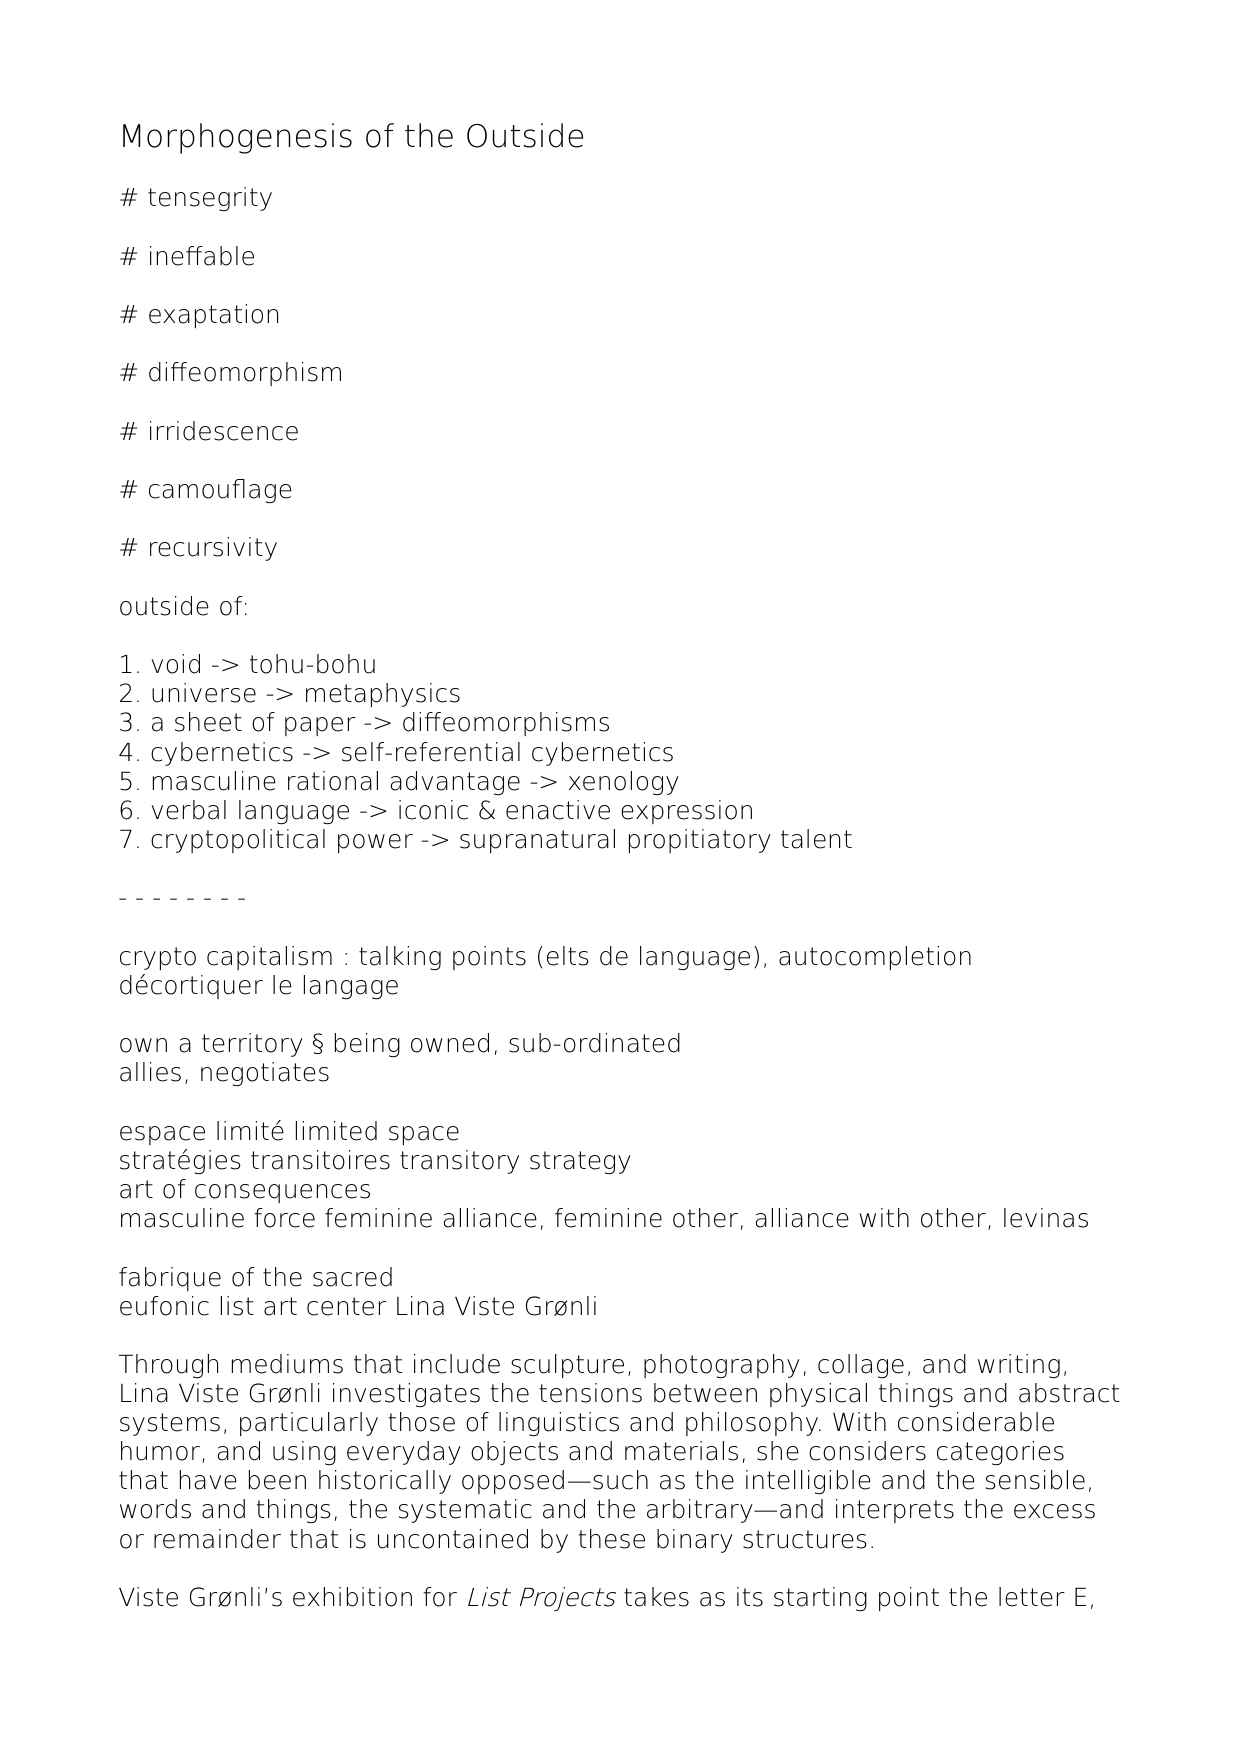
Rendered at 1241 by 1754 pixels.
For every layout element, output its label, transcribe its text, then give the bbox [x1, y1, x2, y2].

text fabrique of the sacred [118, 1263, 1122, 1292]
text - - - - - - - - [118, 884, 1122, 913]
text # ineffable [118, 242, 1122, 271]
text 3. a sheet of paper -> diffeomorphisms [118, 709, 1122, 738]
text décortiquer le langage [118, 971, 1122, 1000]
text allies, negotiates [118, 1059, 1122, 1088]
text 7. cryptopolitical power -> supranatural propitiatory talent [118, 825, 1122, 854]
text 2. universe -> metaphysics [118, 679, 1122, 709]
text art of consequences [118, 1175, 1122, 1204]
text 4. cybernetics -> self-referential cybernetics [118, 738, 1122, 767]
text # recursivity [118, 534, 1122, 563]
text masculine force feminine alliance, feminine other, alliance with other, levinas [118, 1204, 1122, 1234]
text # irridescence [118, 417, 1122, 446]
text eufonic list art center Lina Viste Grønli [118, 1292, 1122, 1321]
text # exaptation [118, 300, 1122, 329]
text # tensegrity [118, 184, 1122, 213]
text Morphogenesis of the Outside [118, 118, 1122, 154]
text outside of: [118, 592, 1122, 621]
text espace limité limited space [118, 1117, 1122, 1146]
text crypto capitalism : talking points (elts de language), autocompletion [118, 942, 1122, 971]
text own a territory § being owned, sub-ordinated [118, 1029, 1122, 1059]
text 5. masculine rational advantage -> xenology [118, 767, 1122, 796]
text # camouflage [118, 475, 1122, 504]
text stratégies transitoires transitory strategy [118, 1146, 1122, 1175]
text 6. verbal language -> iconic & enactive expression [118, 796, 1122, 825]
text 1. void -> tohu-bohu [118, 650, 1122, 679]
text Through mediums that include sculpture, photography, collage, and writing, Lina Viste Grønli investigates the tensions between physical things and abstract systems, particularly those of linguistics and philosophy. With considerable humor, and using everyday objects and materials, she considers categories that have been historically opposed—such as the intelligible and the sensible, words and things, the systematic and the arbitrary—and interprets the excess or remainder that is uncontained by these binary structures. Viste Grønli’s exhibition for List Projects takes as its starting point the letter E, [118, 1350, 1122, 1612]
text # diffeomorphism [118, 359, 1122, 388]
